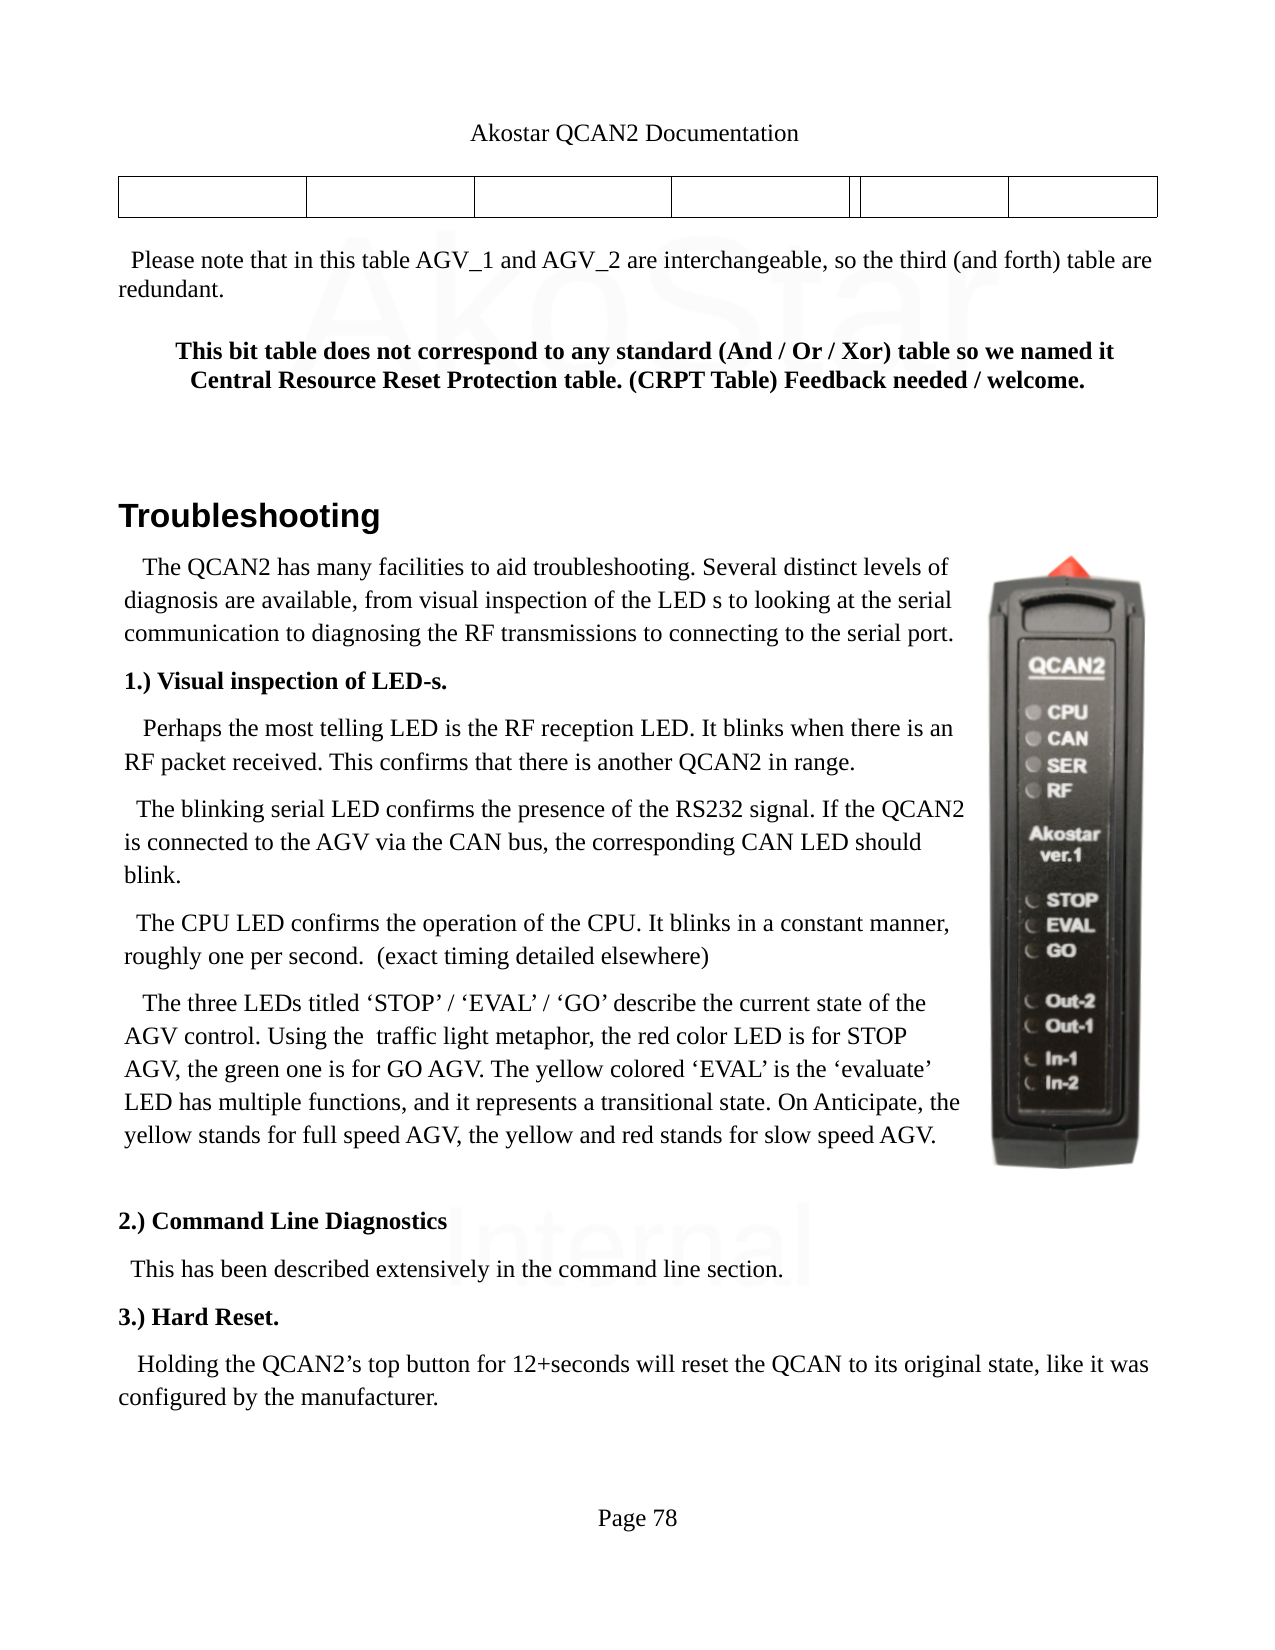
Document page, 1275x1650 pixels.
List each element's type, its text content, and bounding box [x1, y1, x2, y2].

table_cell [861, 177, 1008, 217]
table_header The QCAN2 has many facilities to aid troubleshooting. Several distinct levels of diagnosis are available, from visual inspection of the LED s to looking at the serial communication to diagnosing the RF transmissions to connecting to the serial port. 1.) Visual inspection of LED-s. Perhaps the most telling LED is the RF reception LED. It blinks when there is an RF packet received. This confirms that there is another QCAN2 in range. The blinking serial LED confirms the presence of the RS232 signal. If the QCAN2 is connected to the AGV via the CAN bus, the corresponding CAN LED should blink. The CPU LED confirms the operation of the CPU. It blinks in a constant manner, roughly one per second. (exact timing detailed elsewhere) The three LEDs titled ‘STOP’ / ‘EVAL’ / ‘GO’ describe the current state of the AGV control. Using the traffic light metaphor, the red color LED is for STOP AGV, the green one is for GO AGV. The yellow colored ‘EVAL’ is the ‘evaluate’ LED has multiple functions, and it represents a transitional state. On Anticipate, the yellow stands for full speed AGV, the yellow and red stands for slow speed AGV. [118, 547, 972, 1206]
table_cell [672, 177, 849, 217]
table_header [972, 547, 1157, 1206]
table_cell [1009, 177, 1157, 217]
table_cell [850, 177, 860, 217]
table_cell [119, 177, 306, 217]
text 3.) Hard Reset. [118, 1302, 1157, 1330]
text Holding the QCAN2’s top button for 12+seconds will reset the QCAN to its original state, like it was configured by the manufacturer. [118, 1349, 1157, 1411]
text This has been described extensively in the command line section. [118, 1254, 1157, 1283]
table_cell [475, 177, 671, 217]
text This bit table does not correspond to any standard (And / Or / Xor) table so we named it Central Resource Reset Protection table. (CRPT Table) Feedback needed / welcome. [118, 332, 1157, 394]
picture [977, 552, 1152, 1172]
text Please note that in this table AGV_1 and AGV_2 are interchangeable, so the third (and forth) table are redundant. [118, 246, 1157, 303]
text 2.) Command Line Diagnostics [118, 1206, 1157, 1235]
subtitle Troubleshooting [118, 495, 1157, 534]
table_cell [307, 177, 474, 217]
